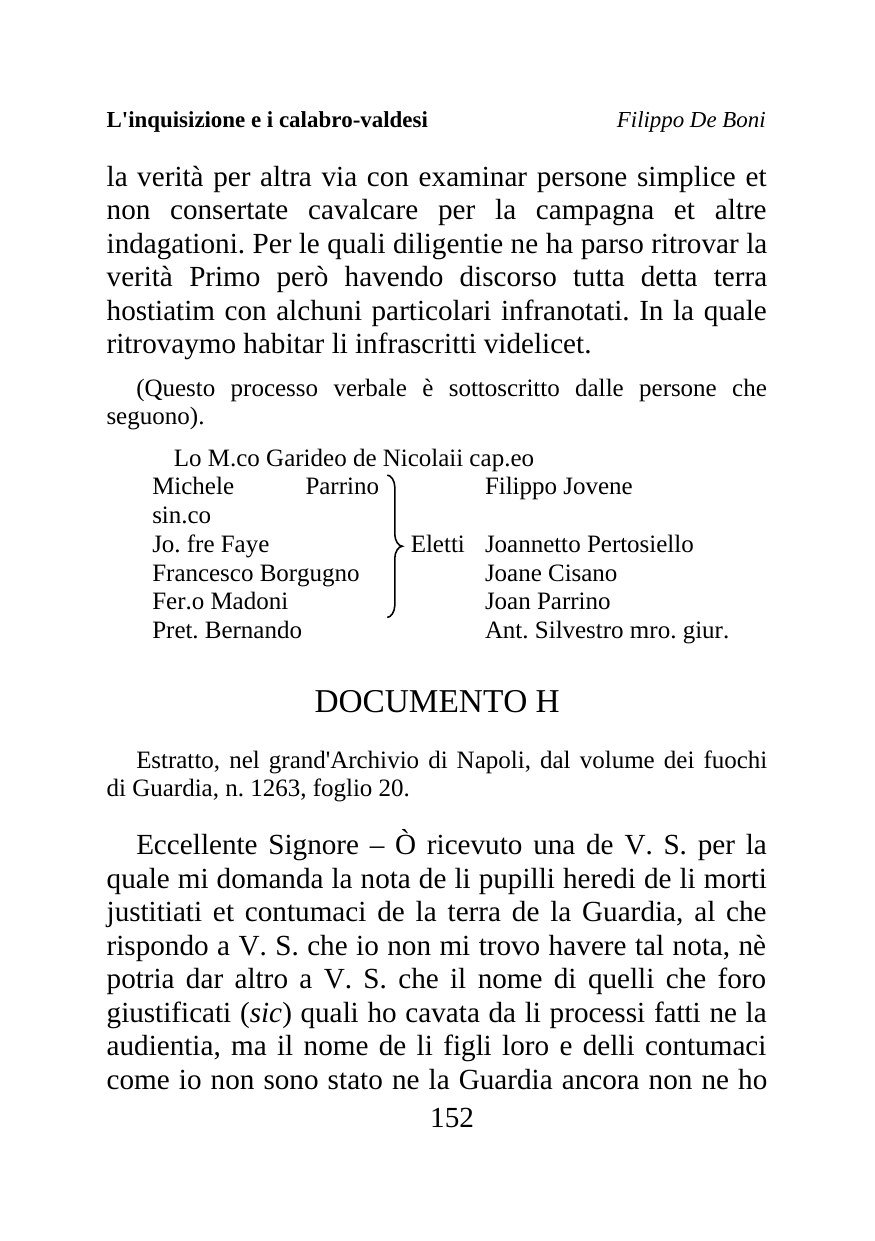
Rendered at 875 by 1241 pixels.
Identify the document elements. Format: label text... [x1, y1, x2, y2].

text Estratto, nel grand'Archivio di Napoli, dal volume dei fuochi di Guardia, n. 1263, foglio 20. [106, 745, 768, 802]
table_cell Filippo Jovene [478, 471, 738, 529]
table_cell Joannetto Pertosiello [478, 529, 738, 558]
table_cell [386, 471, 403, 644]
text Eccellente Signore – Ò ricevuto una de V. S. per la quale mi domanda la nota de li pupilli heredi de li morti justitiati et contumaci de la terra de la Guardia, al che rispondo a V. S. che io non mi trovo havere tal nota, nè potria dar altro a V. S. che il nome di quelli che foro giustificati (sic) quali ho cavata da li processi fatti ne la audientia, ma il nome de li figli loro e delli contumaci come io non sono stato ne la Guardia ancora non ne ho [106, 827, 768, 1096]
table_cell Fer.o Madoni [145, 586, 386, 615]
subtitle DOCUMENTO H [106, 681, 768, 720]
table_cell Pret. Bernando [145, 615, 386, 644]
table_cell Michele Parrino sin.co [145, 471, 386, 529]
table_cell Joane Cisano [478, 558, 738, 586]
table_header Lo M.co Garideo de Nicolaii cap.eo [145, 443, 738, 471]
text la verità per altra via con examinar persone simplice et non consertate cavalcare per la campagna et altre indagationi. Per le quali diligentie ne ha parso ritrovar la verità Primo però havendo discorso tutta detta terra hostiatim con alchuni particolari infranotati. In la quale ritrovaymo habitar li infrascritti videlicet. [106, 159, 768, 360]
table_cell Eletti [403, 471, 477, 644]
table_cell Jo. fre Faye [145, 529, 386, 558]
table_cell Ant. Silvestro mro. giur. [478, 615, 738, 644]
text (Questo processo verbale è sottoscritto dalle persone che seguono). [106, 373, 768, 430]
table_cell Francesco Borgugno [145, 558, 386, 586]
table_cell Joan Parrino [478, 586, 738, 615]
